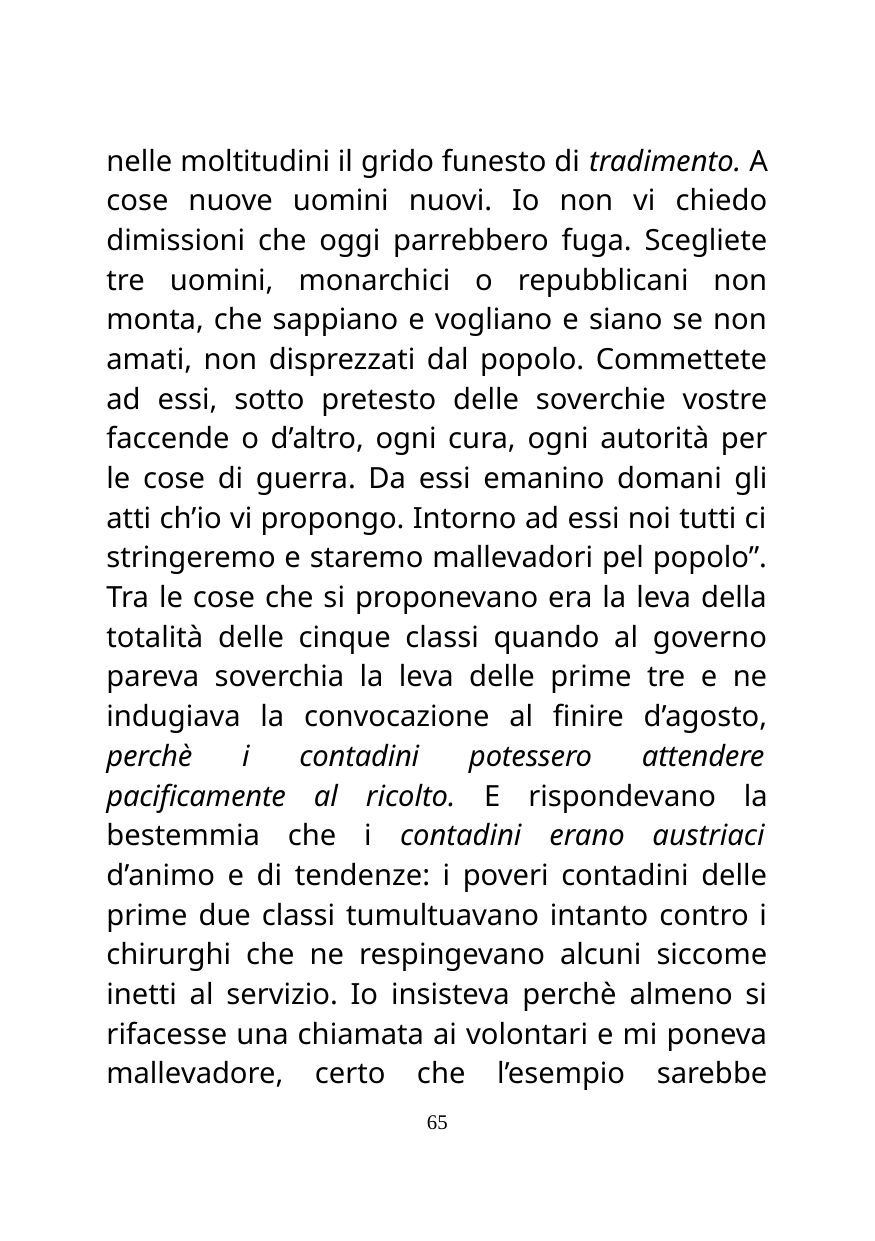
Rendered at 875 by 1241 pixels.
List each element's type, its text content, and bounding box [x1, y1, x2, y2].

text nelle moltitudini il grido funesto di tradimento. A cose nuove uomini nuovi. Io non vi chiedo dimissioni che oggi parrebbero fuga. Scegliete tre uomini, monarchici o repubblicani non monta, che sappiano e vogliano e siano se non amati, non disprezzati dal popolo. Commettete ad essi, sotto pretesto delle soverchie vostre faccende o d’altro, ogni cura, ogni autorità per le cose di guerra. Da essi emanino domani gli atti ch’io vi propongo. Intorno ad essi noi tutti ci stringeremo e staremo mallevadori pel popolo”. Tra le cose che si proponevano era la leva della totalità delle cinque classi quando al governo pareva soverchia la leva delle prime tre e ne indugiava la convocazione al finire d’agosto, perchè i contadini potessero attendere pacificamente al ricolto. E rispondevano la bestemmia che i contadini erano austriaci d’animo e di tendenze: i poveri contadini delle prime due classi tumultuavano intanto contro i chirurghi che ne respingevano alcuni siccome inetti al servizio. Io insisteva perchè almeno si rifacesse una chiamata ai volontari e mi poneva mallevadore, certo che l’esempio sarebbe [106, 140, 768, 1092]
